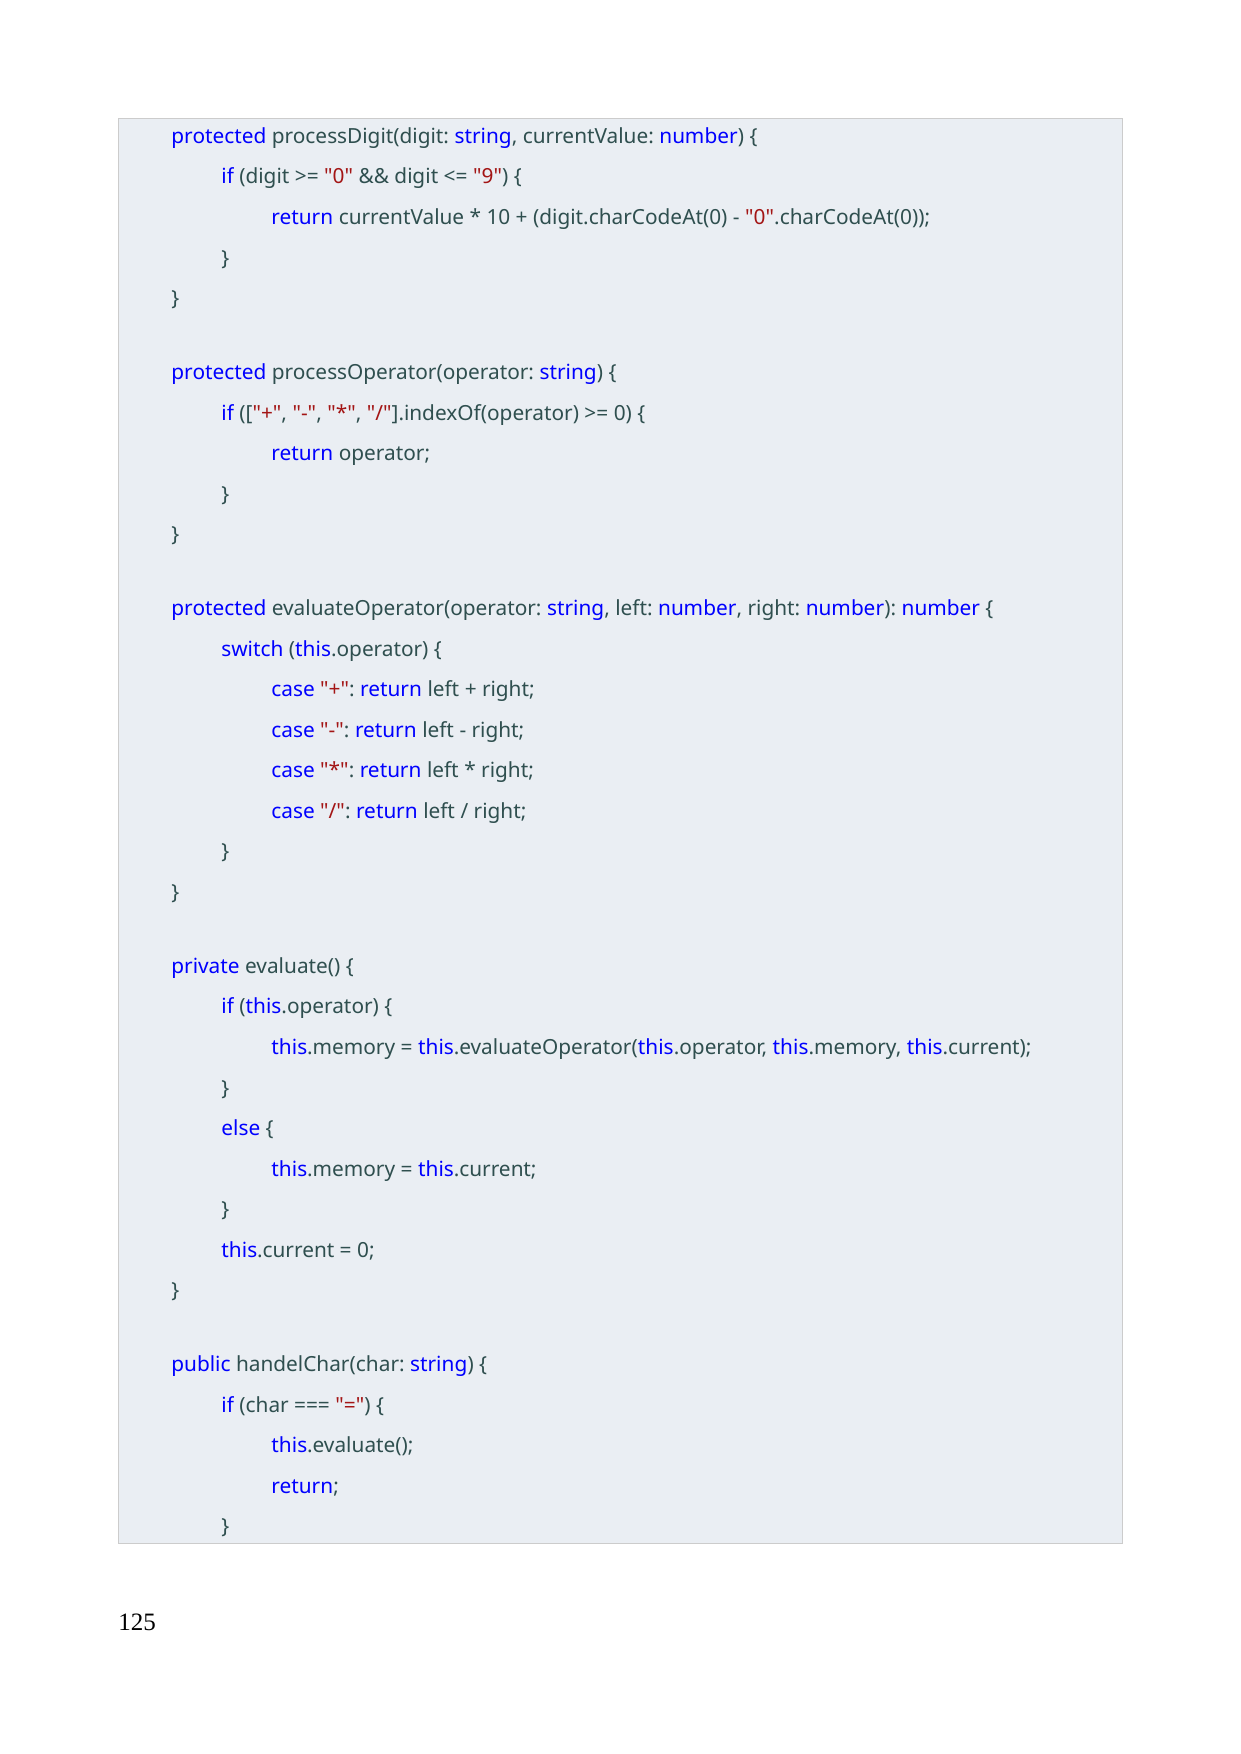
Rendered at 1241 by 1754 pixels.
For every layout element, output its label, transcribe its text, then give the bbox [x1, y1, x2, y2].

text if (this.operator) { [119, 989, 1122, 1020]
text switch (this.operator) { [119, 631, 1122, 662]
text case "*": return left * right; [119, 752, 1122, 784]
text protected processOperator(operator: string) { [119, 354, 1122, 386]
text public handelChar(char: string) { [119, 1346, 1122, 1378]
text else { [119, 1110, 1122, 1142]
text if (digit >= "0" && digit <= "9") { [119, 159, 1122, 190]
text } [119, 1272, 1122, 1304]
text return; [119, 1468, 1122, 1499]
text private evaluate() { [119, 948, 1122, 980]
text case "-": return left - right; [119, 712, 1122, 743]
text case "/": return left / right; [119, 793, 1122, 824]
text protected processDigit(digit: string, currentValue: number) { [119, 119, 1122, 150]
text } [119, 516, 1122, 548]
text return operator; [119, 435, 1122, 467]
text this.current = 0; [119, 1232, 1122, 1263]
text } [119, 833, 1122, 865]
text this.evaluate(); [119, 1427, 1122, 1459]
text protected evaluateOperator(operator: string, left: number, right: number): number { [119, 590, 1122, 622]
text } [119, 874, 1122, 906]
text } [119, 1191, 1122, 1223]
text } [119, 1070, 1122, 1101]
text case "+": return left + right; [119, 671, 1122, 703]
text } [119, 240, 1122, 271]
text } [119, 280, 1122, 312]
text } [119, 476, 1122, 507]
text if (char === "=") { [119, 1387, 1122, 1418]
text this.memory = this.evaluateOperator(this.operator, this.memory, this.current); [119, 1029, 1122, 1061]
text this.memory = this.current; [119, 1151, 1122, 1182]
text if (["+", "-", "*", "/"].indexOf(operator) >= 0) { [119, 395, 1122, 426]
text } [119, 1508, 1122, 1543]
text return currentValue * 10 + (digit.charCodeAt(0) - "0".charCodeAt(0)); [119, 199, 1122, 231]
